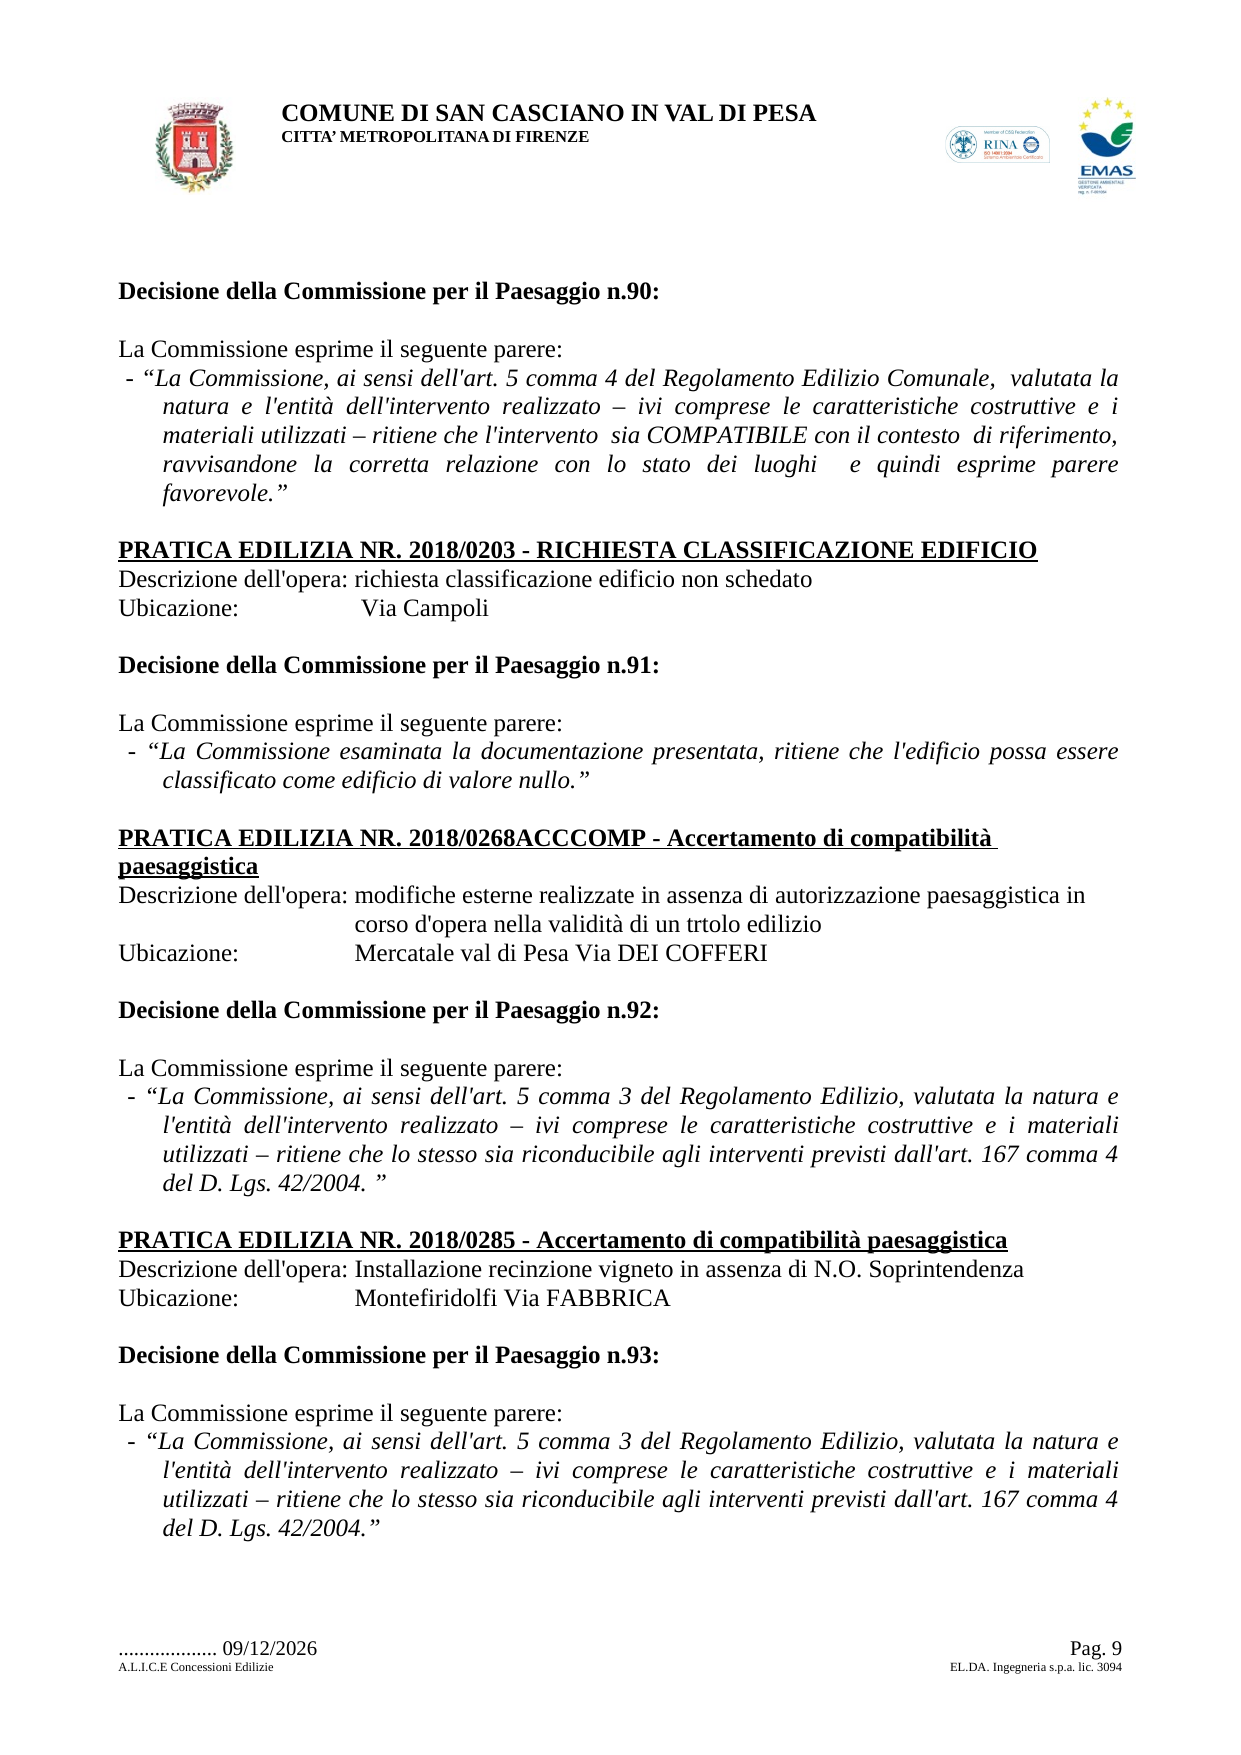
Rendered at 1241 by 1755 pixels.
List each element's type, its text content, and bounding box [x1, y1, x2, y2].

text - “La Commissione, ai sensi dell'art. 5 comma 3 del Regolamento Edilizio, valutata la natura e l'entità dell'intervento realizzato – ivi comprese le caratteristiche costruttive e i materiali utilizzati – ritiene che lo stesso sia riconducibile agli interventi previsti dall'art. 167 comma 4 del D. Lgs. 42/2004. ” [118, 1081, 1122, 1196]
text Ubicazione: Via Campoli [118, 593, 1122, 621]
text PRATICA EDILIZIA NR. 2018/0285 - Accertamento di compatibilità paesaggistica [118, 1225, 1122, 1254]
text PRATICA EDILIZIA NR. 2018/0203 - RICHIESTA CLASSIFICAZIONE EDIFICIO [118, 535, 1122, 564]
text La Commissione esprime il seguente parere: [118, 708, 1122, 736]
text Decisione della Commissione per il Paesaggio n.90: [118, 276, 1122, 305]
text - “La Commissione esaminata la documentazione presentata, ritiene che l'edificio possa essere classificato come edificio di valore nullo.” [118, 736, 1122, 794]
text - “La Commissione, ai sensi dell'art. 5 comma 4 del Regolamento Edilizio Comunale, valutata la natura e l'entità dell'intervento realizzato – ivi comprese le caratteristiche costruttive e i materiali utilizzati – ritiene che l'intervento sia COMPATIBILE con il contesto di riferimento, ravvisandone la corretta relazione con lo stato dei luoghi e quindi esprime parere favorevole.” [118, 363, 1122, 506]
text Decisione della Commissione per il Paesaggio n.91: [118, 650, 1122, 679]
text Descrizione dell'opera: Installazione recinzione vigneto in assenza di N.O. Soprintendenza [118, 1254, 1122, 1283]
text Decisione della Commissione per il Paesaggio n.92: [118, 995, 1122, 1024]
text La Commissione esprime il seguente parere: [118, 334, 1122, 363]
text Ubicazione: Montefiridolfi Via FABBRICA [118, 1283, 1122, 1311]
text Decisione della Commissione per il Paesaggio n.93: [118, 1340, 1122, 1369]
text Ubicazione: Mercatale val di Pesa Via DEI COFFERI [118, 938, 1122, 966]
text PRATICA EDILIZIA NR. 2018/0268ACCCOMP - Accertamento di compatibilità paesaggistica [118, 823, 1122, 880]
text La Commissione esprime il seguente parere: [118, 1398, 1122, 1426]
text Descrizione dell'opera: modifiche esterne realizzate in assenza di autorizzazione paesaggistica in corso d'opera nella validità di un trtolo edilizio [118, 880, 1122, 938]
text - “La Commissione, ai sensi dell'art. 5 comma 3 del Regolamento Edilizio, valutata la natura e l'entità dell'intervento realizzato – ivi comprese le caratteristiche costruttive e i materiali utilizzati – ritiene che lo stesso sia riconducibile agli interventi previsti dall'art. 167 comma 4 del D. Lgs. 42/2004.” [118, 1426, 1122, 1541]
text Descrizione dell'opera: richiesta classificazione edificio non schedato [118, 564, 1122, 593]
text La Commissione esprime il seguente parere: [118, 1053, 1122, 1081]
